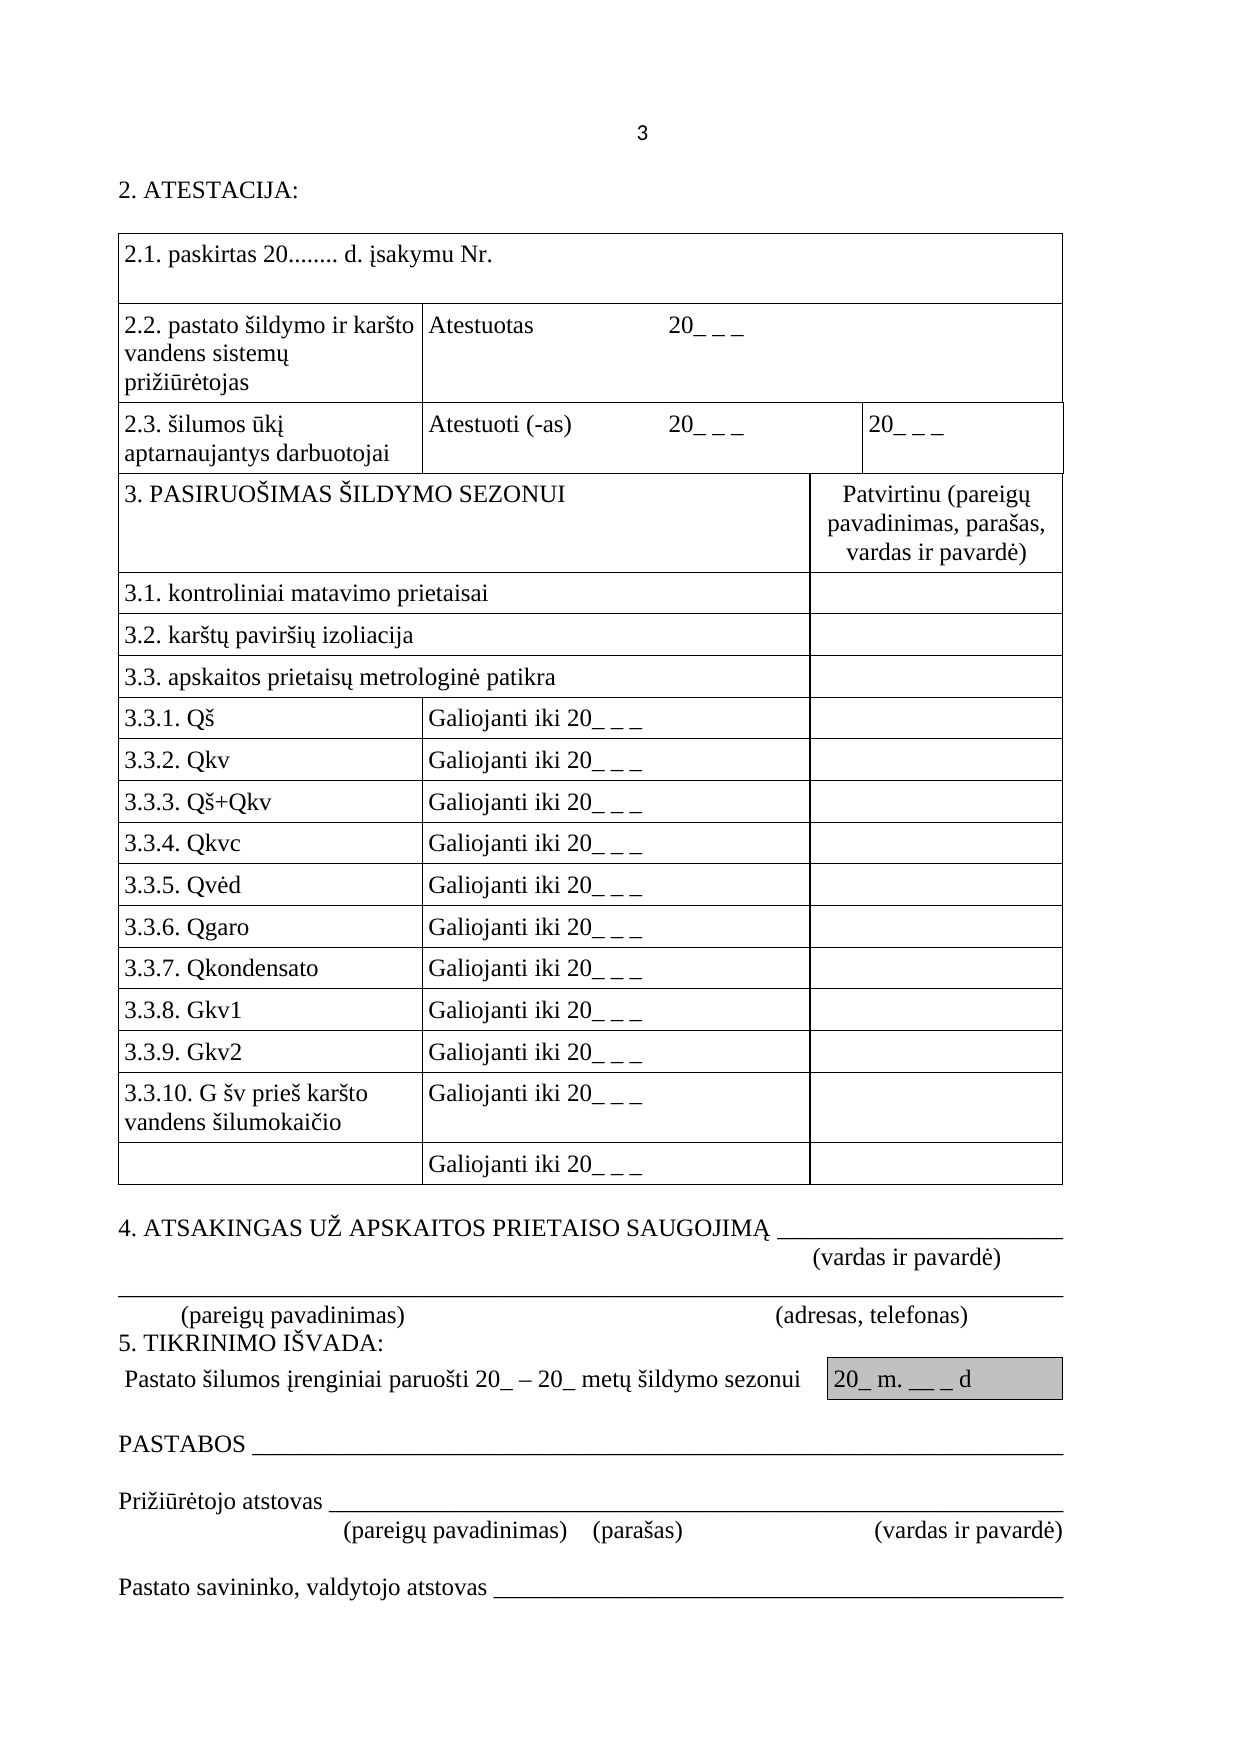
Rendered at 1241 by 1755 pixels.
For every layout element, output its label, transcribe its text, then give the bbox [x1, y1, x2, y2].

text Pastato savininko, valdytojo atstovas [118, 1572, 1166, 1601]
text (pareigų pavadinimas) (adresas, telefonas) [118, 1300, 1166, 1328]
text _ [118, 1271, 1166, 1300]
table_cell [811, 781, 1062, 822]
text PASTABOS [118, 1429, 1166, 1457]
table_cell 3.1. kontroliniai matavimo prietaisai [119, 573, 809, 613]
table_cell [119, 1143, 422, 1184]
table_cell Galiojanti iki 20_ _ _ [423, 864, 809, 905]
table_cell [811, 948, 1062, 988]
table_cell Galiojanti iki 20_ _ _ [423, 781, 809, 822]
text (vardas ir pavardė) [812, 1242, 1166, 1271]
table_cell 20_ _ _ [863, 403, 1063, 472]
table_cell [863, 304, 1062, 402]
table_cell Galiojanti iki 20_ _ _ [423, 698, 809, 738]
table_cell 3. PASIRUOŠIMAS ŠILDYMO SEZONUI [119, 474, 809, 572]
table_cell 3.3.1. Qš [119, 698, 422, 738]
table_cell 3.3.8. Gkv1 [119, 989, 422, 1030]
table_cell [811, 739, 1062, 780]
table_cell 3.3. apskaitos prietaisų metrologinė patikra [119, 656, 809, 697]
text 5. TIKRINIMO IŠVADA: [118, 1328, 1166, 1357]
table_cell [811, 698, 1062, 738]
text 4. ATSAKINGAS UŽ APSKAITOS PRIETAISO SAUGOJIMĄ [118, 1213, 1166, 1242]
table_cell [811, 823, 1062, 863]
table_cell Galiojanti iki 20_ _ _ [423, 739, 809, 780]
text 2. ATESTACIJA: [118, 175, 1166, 204]
table_cell 3.3.6. Qgaro [119, 906, 422, 947]
text (pareigų pavadinimas) (parašas) (vardas ir pavardė) [343, 1515, 1166, 1544]
table_cell Galiojanti iki 20_ _ _ [423, 1031, 809, 1072]
table_header 20_ m. __ _ d [828, 1358, 1062, 1399]
table_cell Patvirtinu (pareigų pavadinimas, parašas, vardas ir pavardė) [811, 474, 1062, 572]
table_cell 3.3.3. Qš+Qkv [119, 781, 422, 822]
table_cell 20_ _ _ [662, 304, 862, 402]
table_cell [811, 1031, 1062, 1072]
table_cell 3.3.9. Gkv2 [119, 1031, 422, 1072]
table_cell Galiojanti iki 20_ _ _ [423, 1073, 809, 1142]
table_cell Atestuoti (-as) [423, 403, 662, 472]
table_cell Galiojanti iki 20_ _ _ [423, 989, 809, 1030]
table_cell Galiojanti iki 20_ _ _ [423, 1143, 809, 1184]
table_cell [811, 1143, 1062, 1184]
table_cell Atestuotas [423, 304, 662, 402]
table_cell 3.3.10. G šv prieš karšto vandens šilumokaičio [119, 1073, 422, 1142]
text Prižiūrėtojo atstovas [118, 1486, 1166, 1515]
table_cell 3.2. karštų paviršių izoliacija [119, 614, 809, 655]
table_cell [811, 864, 1062, 905]
table_header Pastato šilumos įrenginiai paruošti 20_ – 20_ metų šildymo sezonui [118, 1357, 827, 1399]
table_cell 3.3.5. Qvėd [119, 864, 422, 905]
table_cell [811, 1073, 1062, 1142]
table_cell 20_ _ _ [662, 403, 862, 472]
table_cell 3.3.7. Qkondensato [119, 948, 422, 988]
table_cell [811, 906, 1062, 947]
table_cell [811, 614, 1062, 655]
table_cell [811, 656, 1062, 697]
table_cell 3.3.4. Qkvc [119, 823, 422, 863]
table_cell [811, 573, 1062, 613]
table_cell [811, 989, 1062, 1030]
table_cell Galiojanti iki 20_ _ _ [423, 948, 809, 988]
table_header 2.1. paskirtas 20........ d. įsakymu Nr. [119, 234, 1062, 303]
table_cell Galiojanti iki 20_ _ _ [423, 906, 809, 947]
table_cell Galiojanti iki 20_ _ _ [423, 823, 809, 863]
table_cell 3.3.2. Qkv [119, 739, 422, 780]
table_cell 2.2. pastato šildymo ir karšto vandens sistemų prižiūrėtojas [119, 304, 422, 402]
table_cell 2.3. šilumos ūkį aptarnaujantys darbuotojai [119, 403, 422, 472]
